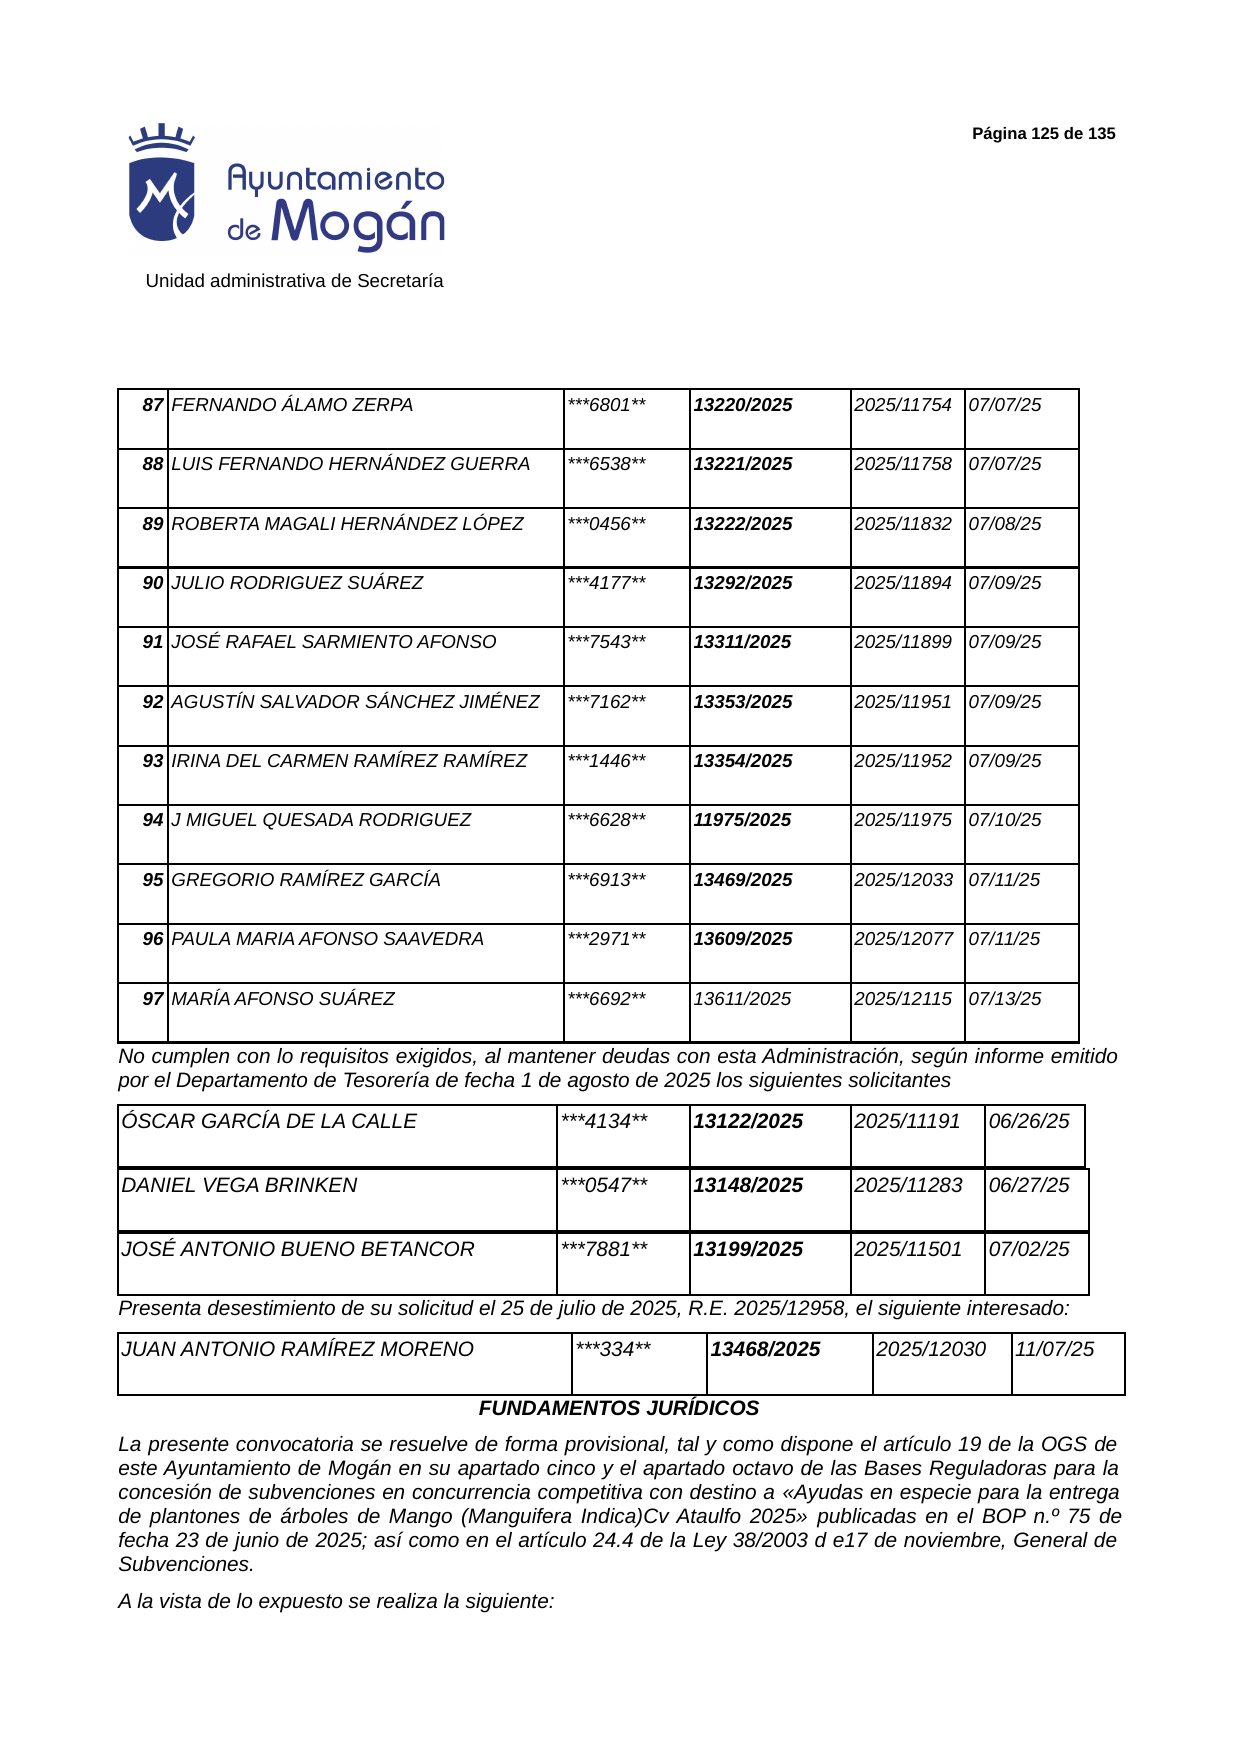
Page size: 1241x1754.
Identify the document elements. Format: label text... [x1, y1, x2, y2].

table_cell ***6692** [565, 984, 689, 1041]
text Presenta desestimiento de su solicitud el 25 de julio de 2025, R.E. 2025/12958, el siguiente interesado: [118, 1296, 1122, 1319]
table_cell ***1446** [565, 747, 689, 804]
table_cell 13311/2025 [691, 628, 850, 685]
table_cell 2025/11952 [852, 747, 964, 804]
table_cell JULIO RODRIGUEZ SUÁREZ [169, 569, 563, 626]
table_header 2025/11501 [852, 1234, 984, 1293]
table_cell 08/07/25 [966, 509, 1078, 566]
table_cell 13469/2025 [691, 865, 850, 923]
table_header 2025/11283 [852, 1170, 984, 1229]
table_cell MARÍA AFONSO SUÁREZ [169, 984, 563, 1041]
table_cell 09/07/25 [966, 569, 1078, 626]
table_cell LUIS FERNANDO HERNÁNDEZ GUERRA [169, 450, 563, 507]
table_cell 07/07/25 [966, 390, 1078, 448]
table_cell 13292/2025 [691, 569, 850, 626]
table_cell ***6538** [565, 450, 689, 507]
table_cell ***6913** [565, 865, 689, 923]
table_cell 89 [119, 509, 167, 566]
table_header 27/06/25 [986, 1170, 1088, 1229]
text No cumplen con lo requisitos exigidos, al mantener deudas con esta Administración, según informe emitido por el Departamento de Tesorería de fecha 1 de agosto de 2025 los siguientes solicitantes [118, 1043, 1122, 1091]
table_header 13122/2025 [691, 1106, 850, 1166]
table_header ÓSCAR GARCÍA DE LA CALLE [119, 1106, 556, 1166]
table_header 13468/2025 [708, 1334, 872, 1394]
table_cell ***2971** [565, 925, 689, 982]
text La presente convocatoria se resuelve de forma provisional, tal y como dispone el artículo 19 de la OGS de este Ayuntamiento de Mogán en su apartado cinco y el apartado octavo de las Bases Reguladoras para la concesión de subvenciones en concurrencia competitiva con destino a «Ayudas en especie para la entrega de plantones de árboles de Mango (Manguifera Indica)Cv Ataulfo 2025» publicadas en el BOP n.º 75 de fecha 23 de junio de 2025; así como en el artículo 24.4 de la Ley 38/2003 d e17 de noviembre, General de Subvenciones. [118, 1432, 1122, 1576]
table_cell 94 [119, 806, 167, 863]
table_cell 2025/12077 [852, 925, 964, 982]
table_cell 11975/2025 [691, 806, 850, 863]
table_cell FERNANDO ÁLAMO ZERPA [169, 390, 563, 448]
table_header 13199/2025 [691, 1234, 850, 1293]
table_cell 2025/11758 [852, 450, 964, 507]
table_cell JOSÉ RAFAEL SARMIENTO AFONSO [169, 628, 563, 685]
table_cell 09/07/25 [966, 687, 1078, 744]
table_cell 2025/12115 [852, 984, 964, 1041]
text A la vista de lo expuesto se realiza la siguiente: [118, 1588, 1122, 1612]
table_cell 2025/11899 [852, 628, 964, 685]
table_header JOSÉ ANTONIO BUENO BETANCOR [119, 1234, 556, 1293]
table_header 11/07/25 [1013, 1334, 1124, 1394]
table_cell ***7162** [565, 687, 689, 744]
table_cell 93 [119, 747, 167, 804]
table_header ***0547** [558, 1170, 689, 1229]
table_cell 13611/2025 [691, 984, 850, 1041]
table_cell 2025/11754 [852, 390, 964, 448]
table_header ***7881** [558, 1234, 689, 1293]
table_cell 11/07/25 [966, 865, 1078, 923]
table_cell 13353/2025 [691, 687, 850, 744]
table_cell ROBERTA MAGALI HERNÁNDEZ LÓPEZ [169, 509, 563, 566]
table_cell 2025/11951 [852, 687, 964, 744]
table_header 13148/2025 [691, 1170, 850, 1229]
table_header 02/07/25 [986, 1234, 1088, 1293]
table_cell 13220/2025 [691, 390, 850, 448]
table_cell 96 [119, 925, 167, 982]
text FUNDAMENTOS JURÍDICOS [118, 1396, 1122, 1420]
table_cell 13354/2025 [691, 747, 850, 804]
table_cell ***6801** [565, 390, 689, 448]
table_header JUAN ANTONIO RAMÍREZ MORENO [119, 1334, 571, 1394]
table_header ***4134** [558, 1106, 689, 1166]
table_cell 91 [119, 628, 167, 685]
table_cell ***4177** [565, 569, 689, 626]
table_cell 13609/2025 [691, 925, 850, 982]
table_cell ***0456** [565, 509, 689, 566]
table_cell 07/07/25 [966, 450, 1078, 507]
table_cell ***7543** [565, 628, 689, 685]
table_cell AGUSTÍN SALVADOR SÁNCHEZ JIMÉNEZ [169, 687, 563, 744]
table_cell 10/07/25 [966, 806, 1078, 863]
table_cell 13/07/25 [966, 984, 1078, 1041]
table_cell 2025/11832 [852, 509, 964, 566]
table_cell 87 [119, 390, 167, 448]
table_cell 11/07/25 [966, 925, 1078, 982]
table_cell 13221/2025 [691, 450, 850, 507]
table_cell ***6628** [565, 806, 689, 863]
table_cell J MIGUEL QUESADA RODRIGUEZ [169, 806, 563, 863]
table_cell 09/07/25 [966, 628, 1078, 685]
table_cell 13222/2025 [691, 509, 850, 566]
table_cell 2025/11975 [852, 806, 964, 863]
picture [128, 123, 445, 259]
table_cell 92 [119, 687, 167, 744]
table_cell 90 [119, 569, 167, 626]
table_cell 88 [119, 450, 167, 507]
table_cell PAULA MARIA AFONSO SAAVEDRA [169, 925, 563, 982]
table_cell 97 [119, 984, 167, 1041]
table_cell 09/07/25 [966, 747, 1078, 804]
table_header 26/06/25 [986, 1106, 1084, 1166]
table_header 2025/12030 [874, 1334, 1011, 1394]
table_cell IRINA DEL CARMEN RAMÍREZ RAMÍREZ [169, 747, 563, 804]
table_header ***334** [573, 1334, 706, 1394]
table_cell 95 [119, 865, 167, 923]
table_header 2025/11191 [852, 1106, 984, 1166]
table_cell 2025/12033 [852, 865, 964, 923]
table_cell GREGORIO RAMÍREZ GARCÍA [169, 865, 563, 923]
table_cell 2025/11894 [852, 569, 964, 626]
table_header DANIEL VEGA BRINKEN [119, 1170, 556, 1229]
